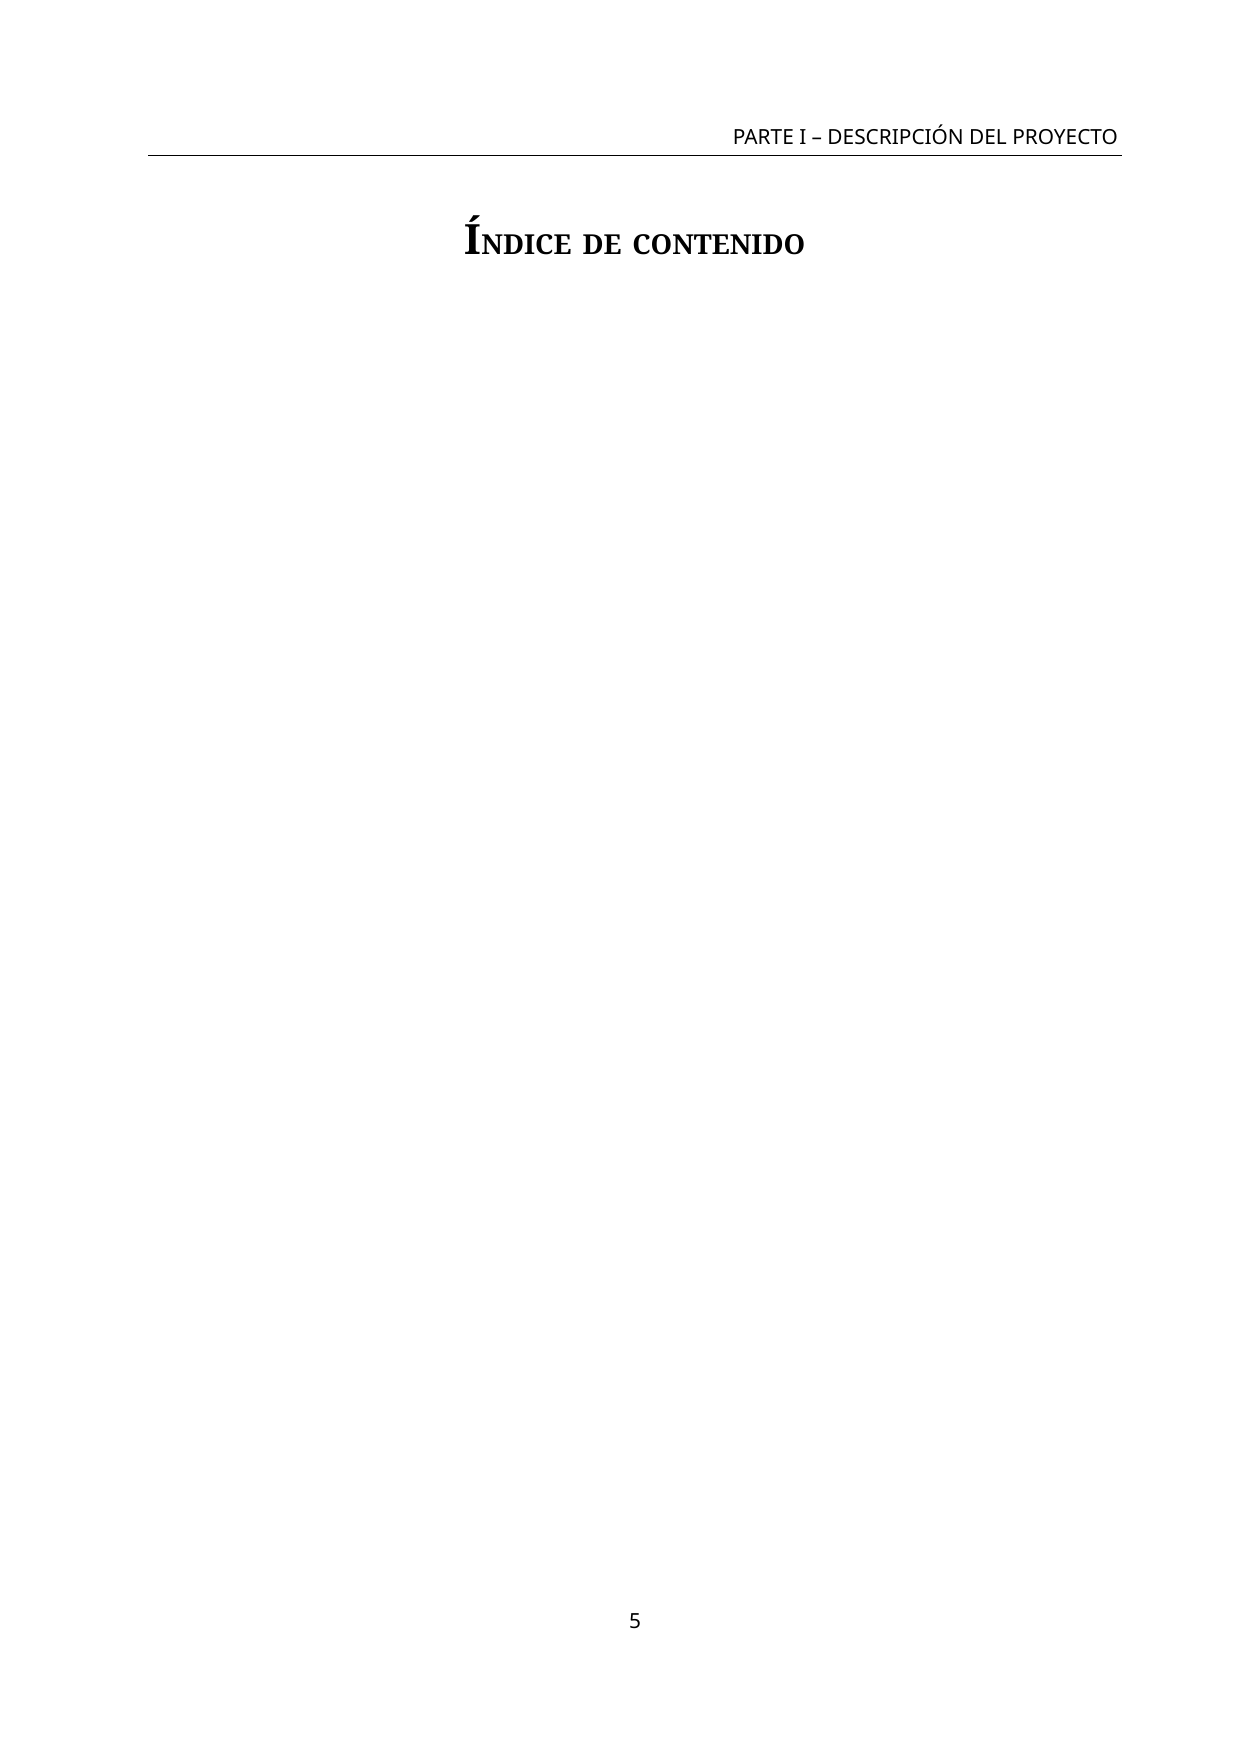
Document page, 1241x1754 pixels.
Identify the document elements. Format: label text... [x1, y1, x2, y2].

subtitle Índice de contenido [148, 210, 1122, 267]
